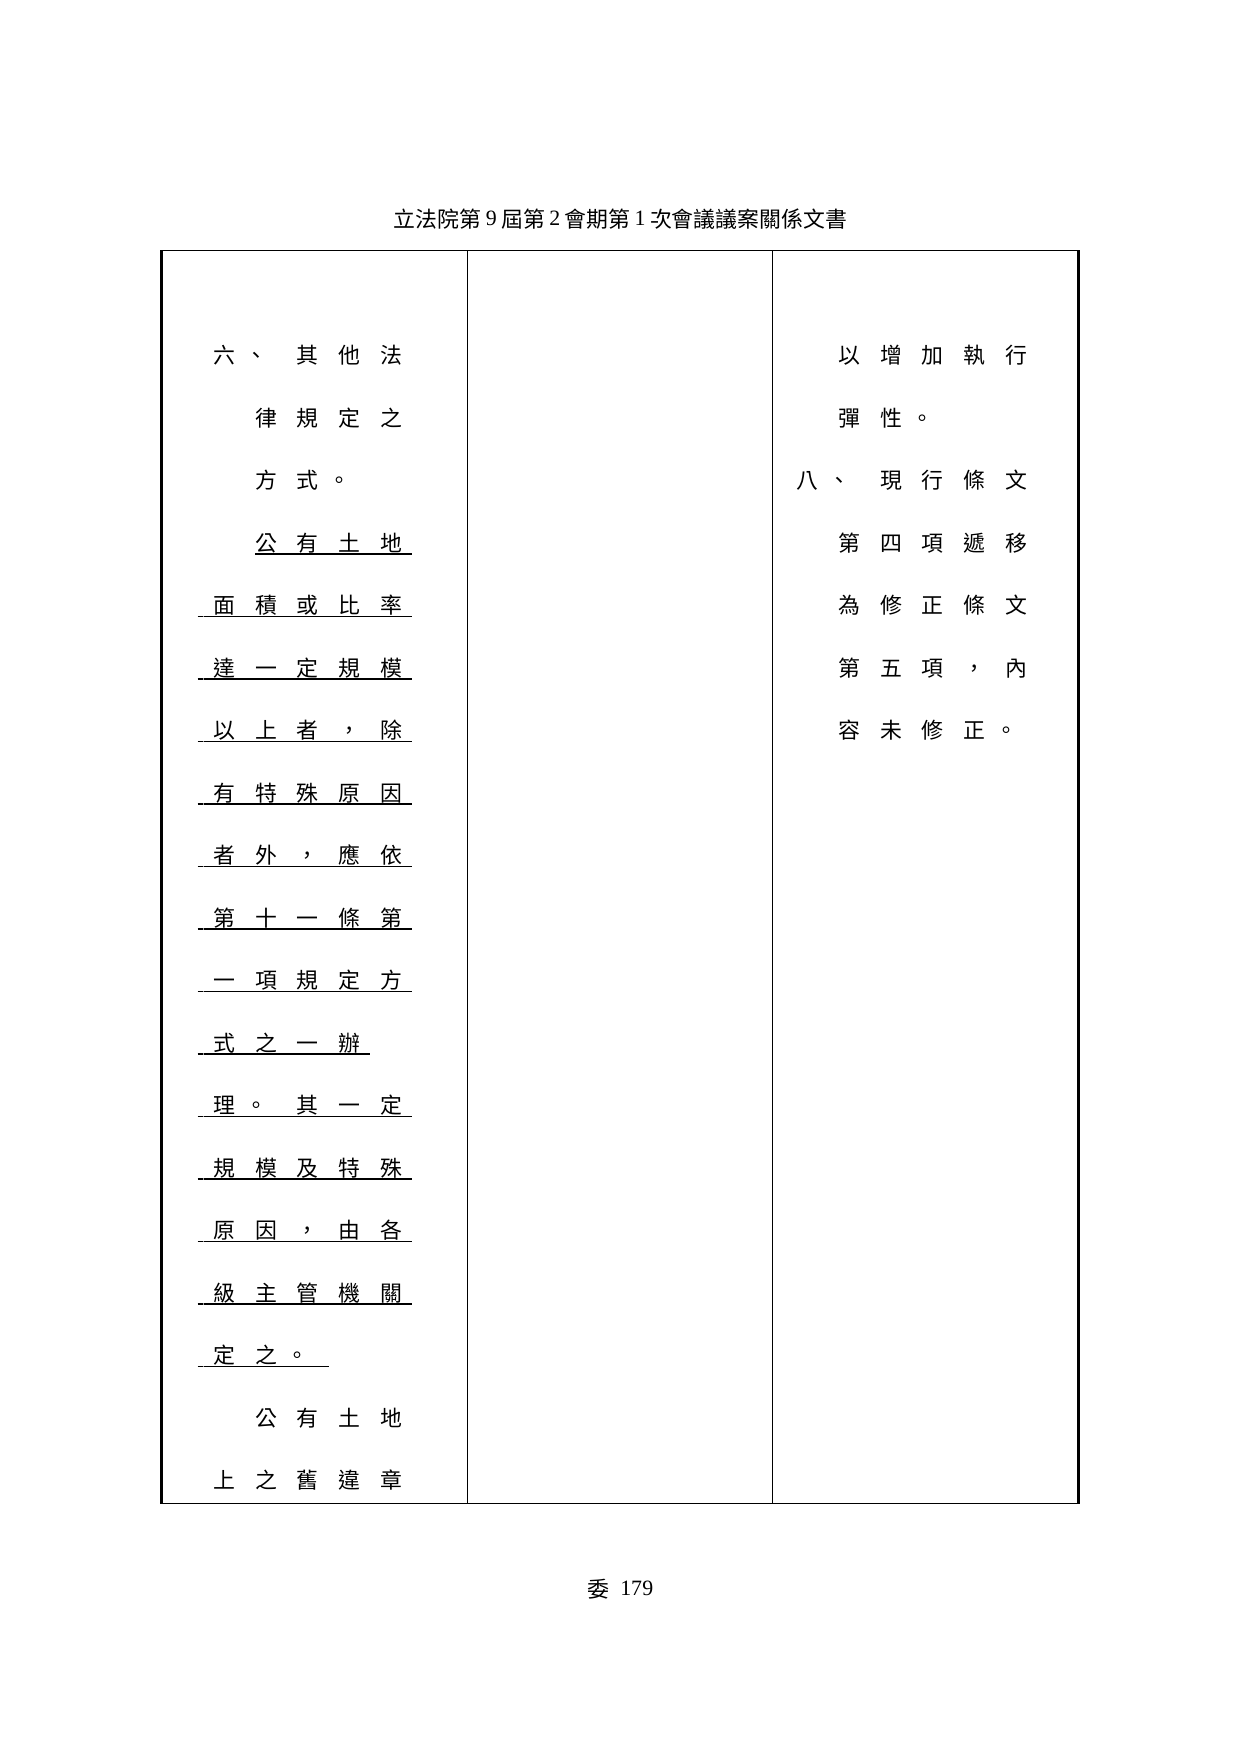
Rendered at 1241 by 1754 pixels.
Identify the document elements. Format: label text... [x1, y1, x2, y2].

table_cell [468, 251, 772, 1503]
table_cell 六、其他法律規定之方式。 公有土地面積或比率達一定規模以上者，除有特殊原因者外，應依第十一條第一項規定方式之一辦理。其一定規模及特殊原因，由各級主管機關定之。 公有土地上之舊違章 [163, 251, 467, 1503]
table_cell 以增加執行彈性。 八、現行條文第四項遞移為修正條文第五項，內容未修正。 [773, 251, 1077, 1503]
